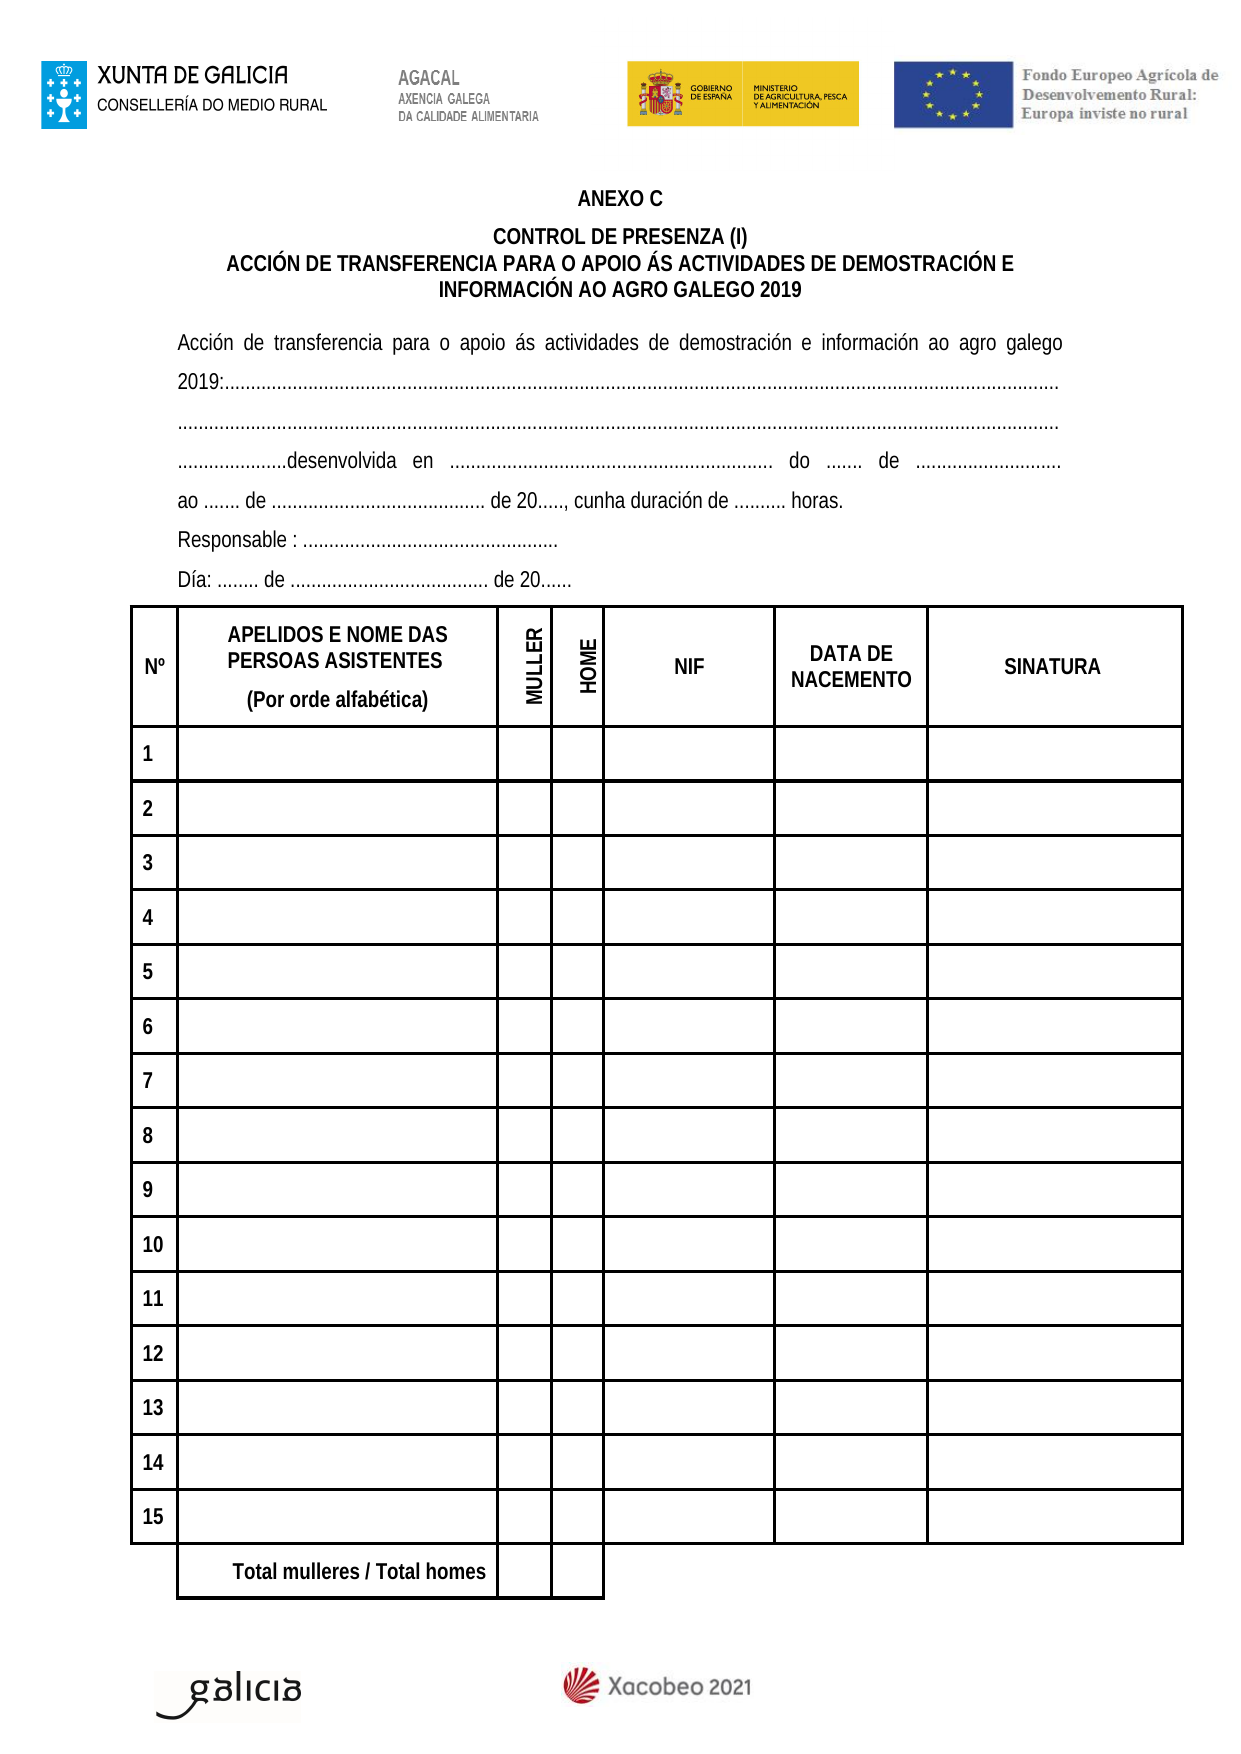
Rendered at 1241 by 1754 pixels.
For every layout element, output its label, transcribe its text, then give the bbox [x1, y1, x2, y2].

table_cell [605, 1545, 775, 1596]
table_cell [776, 1491, 926, 1542]
table_cell [499, 1545, 550, 1596]
table_cell [605, 946, 773, 997]
text ACCIÓN DE TRANSFERENCIA PARA O APOIO ÁS ACTIVIDADES DE DEMOSTRACIÓN E INFORMACIÓN AO AGRO GALEGO 2019 [177, 250, 1063, 302]
table_cell [605, 1218, 773, 1269]
table_cell [776, 1164, 926, 1215]
table_cell 2 [133, 783, 176, 834]
table_cell [553, 1382, 602, 1433]
table_cell 7 [133, 1055, 176, 1106]
table_cell [605, 1109, 773, 1161]
table_cell 12 [133, 1327, 176, 1378]
table_cell [605, 1000, 773, 1052]
table_cell 9 [133, 1164, 176, 1215]
table_cell 14 [133, 1436, 176, 1487]
text Día: ........ de ...................................... de 20...... [177, 566, 1063, 592]
table_cell [776, 1273, 926, 1324]
table_cell [929, 1109, 1181, 1161]
table_cell [499, 1327, 550, 1378]
table_cell [605, 728, 773, 779]
table_cell [553, 1218, 602, 1269]
table_cell [553, 783, 602, 834]
table_cell [499, 1055, 550, 1106]
table_cell 4 [133, 891, 176, 943]
table_cell [179, 1055, 496, 1106]
table_cell [553, 946, 602, 997]
table_cell [553, 1109, 602, 1161]
table_cell [605, 1164, 773, 1215]
picture [389, 58, 557, 134]
table_cell [929, 1218, 1181, 1269]
table_cell [179, 837, 496, 888]
table_cell 8 [133, 1109, 176, 1161]
table_cell [499, 1218, 550, 1269]
table_cell [179, 946, 496, 997]
table_cell [928, 1545, 1183, 1596]
table_cell [929, 1327, 1181, 1378]
table_cell [929, 946, 1181, 997]
table_cell [131, 1545, 176, 1596]
table_cell [605, 1382, 773, 1433]
table_cell [179, 891, 496, 943]
table_cell [929, 783, 1181, 834]
table_cell [929, 728, 1181, 779]
table_cell [499, 1436, 550, 1487]
table_cell [929, 1491, 1181, 1542]
table_cell [776, 1055, 926, 1106]
table_cell [499, 1000, 550, 1052]
table_cell [179, 1164, 496, 1215]
table_header NIF [605, 608, 773, 725]
text ANEXO C [177, 184, 1063, 211]
table_cell 11 [133, 1273, 176, 1324]
picture [591, 17, 1232, 171]
table_cell [499, 1382, 550, 1433]
table_cell [605, 1491, 773, 1542]
table_cell [605, 1273, 773, 1324]
table_header Nº [133, 608, 176, 725]
table_header MULLER [499, 608, 550, 725]
table_cell [499, 946, 550, 997]
table_cell [929, 1273, 1181, 1324]
table_cell [499, 1273, 550, 1324]
table_cell [179, 1273, 496, 1324]
table_cell [776, 1109, 926, 1161]
table_cell [499, 783, 550, 834]
table_cell [775, 1545, 928, 1596]
table_cell [776, 728, 926, 779]
table_cell [179, 1382, 496, 1433]
table_cell [499, 1109, 550, 1161]
table_cell [929, 1436, 1181, 1487]
text CONTROL DE PRESENZA (I) [177, 223, 1063, 250]
table_cell [776, 837, 926, 888]
table_cell [553, 1436, 602, 1487]
table_cell [553, 837, 602, 888]
table_cell [605, 837, 773, 888]
table_cell [553, 1327, 602, 1378]
table_cell [553, 891, 602, 943]
table_cell [179, 783, 496, 834]
table_cell [929, 891, 1181, 943]
picture [561, 1662, 754, 1707]
table_cell [776, 1382, 926, 1433]
table_cell [553, 728, 602, 779]
table_header DATA DE NACEMENTO [776, 608, 926, 725]
table_cell [776, 1218, 926, 1269]
table_cell [776, 1436, 926, 1487]
picture [153, 1671, 301, 1723]
table_cell [929, 1055, 1181, 1106]
table_cell 1 [133, 728, 176, 779]
table_cell [499, 837, 550, 888]
table_cell [499, 891, 550, 943]
text Acción de transferencia para o apoio ás actividades de demostración e información ao agro galego 2019:..............................................................................................................................................................................................................................................................................................................................................................desenvolvida en .............................................................. do ....... de ............................ ao ....... de ......................................... de 20....., cunha duración de .......... horas. [177, 329, 1063, 513]
table_cell [553, 1273, 602, 1324]
table_cell [553, 1055, 602, 1106]
table_header APELIDOS E NOME DAS PERSOAS ASISTENTES (Por orde alfabética) [179, 608, 496, 725]
table_cell [776, 1000, 926, 1052]
table_cell [929, 1000, 1181, 1052]
table_cell [929, 1164, 1181, 1215]
table_cell [929, 837, 1181, 888]
table_cell [499, 728, 550, 779]
table_cell [605, 783, 773, 834]
table_header SINATURA [929, 608, 1181, 725]
table_cell [929, 1382, 1181, 1433]
table_cell [605, 1327, 773, 1378]
table_cell [179, 728, 496, 779]
table_cell [179, 1491, 496, 1542]
table_cell [499, 1491, 550, 1542]
picture [57, 90, 71, 122]
table_cell [179, 1327, 496, 1378]
table_cell [553, 1000, 602, 1052]
table_cell [605, 1436, 773, 1487]
table_cell [179, 1436, 496, 1487]
table_cell 13 [133, 1382, 176, 1433]
picture [88, 61, 327, 129]
text Responsable : ................................................. [177, 526, 1063, 552]
table_cell [776, 891, 926, 943]
table_cell 10 [133, 1218, 176, 1269]
table_cell [179, 1000, 496, 1052]
table_cell Total mulleres / Total homes [179, 1545, 496, 1596]
table_cell 6 [133, 1000, 176, 1052]
table_cell [776, 783, 926, 834]
table_header HOME [553, 608, 602, 725]
table_cell [179, 1218, 496, 1269]
table_cell [553, 1491, 602, 1542]
table_cell [776, 1327, 926, 1378]
table_cell [499, 1164, 550, 1215]
table_cell [776, 946, 926, 997]
table_cell 3 [133, 837, 176, 888]
table_cell [179, 1109, 496, 1161]
table_cell [553, 1545, 602, 1596]
table_cell 15 [133, 1491, 176, 1542]
table_cell [605, 891, 773, 943]
table_cell [553, 1164, 602, 1215]
table_cell 5 [133, 946, 176, 997]
table_cell [605, 1055, 773, 1106]
